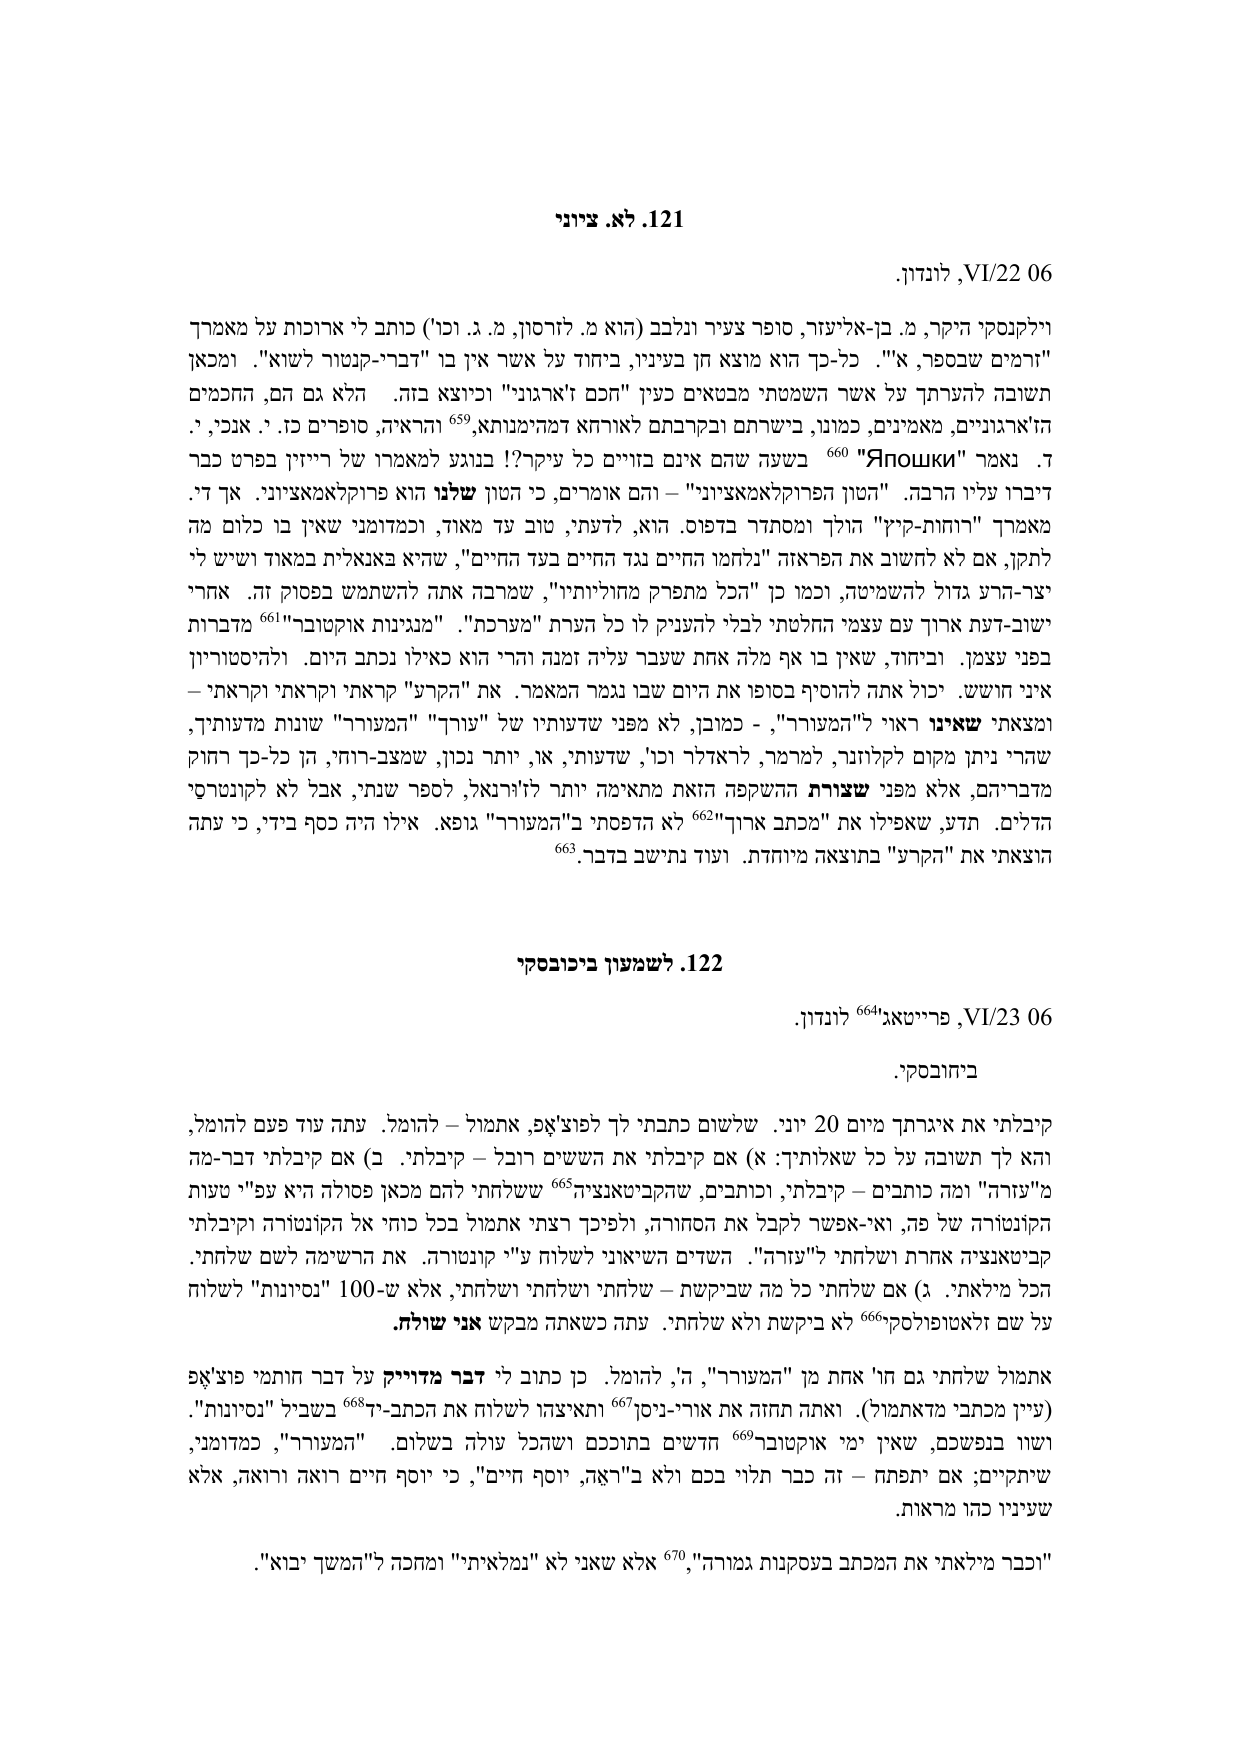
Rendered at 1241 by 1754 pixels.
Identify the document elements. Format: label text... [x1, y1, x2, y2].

text קיבלתי את איגרתך מיום 20 יוני. שלשום כתבתי לך לפוצ'אָפ, אתמול – להומל. עתה עוד פעם להומל, והא לך תשובה על כל שאלותיך: א) אם קיבלתי את הששים רובל – קיבלתי. ב) אם קיבלתי דבר-מה מ"עזרה" ומה כותבים – קיבלתי, וכותבים, שהקביטאנציה ששלחתי להם מכאן פסולה היא עפ"י טעות הקוֹנטוֹרה של פה, ואי-אפשר לקבל את הסחורה, ולפיכך רצתי אתמול בכל כוחי אל הקוֹנטוֹרה וקיבלתי קביטאנציה אחרת ושלחתי ל"עזרה". השדים השיאוני לשלוח ע"י קונטורה. את הרשימה לשם שלחתי. הכל מילאתי. ג) אם שלחתי כל מה שביקשת – שלחתי ושלחתי ושלחתי, אלא ש-100 "נסיונות" לשלוח על שם זלאטופולסקי לא ביקשת ולא שלחתי. עתה כשאתה מבקש אני שולח. [187, 1109, 1053, 1336]
text 121. לא. ציוני [187, 204, 1053, 233]
text ביחובסקי. [187, 1055, 1053, 1084]
text אתמול שלחתי גם חו' אחת מן "המעורר", ה', להומל. כן כתוב לי דבר מדוייק על דבר חותמי פוצ'אֶפ (עיין מכתבי מדאתמול). ואתה תחזה את אורי-ניסן ותאיצהו לשלוח את הכתב-יד בשביל "נסיונות". ושוו בנפשכם, שאין ימי אוקטובר חדשים בתוככם ושהכל עולה בשלום. "המעורר", כמדומני, שיתקיים; אם יתפתח – זה כבר תלוי בכם ולא ב"ראֵה, יוסף חיים", כי יוסף חיים רואה ורואה, אלא שעיניו כהו מראות. [187, 1361, 1053, 1522]
text 122. לשמעון ביכובסקי [187, 948, 1053, 976]
text "וכבר מילאתי את המכתב בעסקנות גמורה", אלא שאני לא "נמלאיתי" ומחכה ל"המשך יבוא". [187, 1547, 1053, 1576]
text וילקנסקי היקר, מ. בן-אליעזר, סופר צעיר ונלבב (הוא מ. לזרסון, מ. ג. וכו') כותב לי ארוכות על מאמרך "זרמים שבספר, א'". כל-כך הוא מוצא חן בעיניו, ביחוד על אשר אין בו "דברי-קנטור לשוא". ומכאן תשובה להערתך על אשר השמטתי מבטאים כעין "חכם ז'ארגוני" וכיוצא בזה. הלא גם הם, החכמים הז'ארגוניים, מאמינים, כמונו, בישרתם ובקרבתם לאורחא דמהימנותא, והראיה, סופרים כז. י. אנכי, י.ד. נאמר "Япошки" בשעה שהם אינם בזויים כל עיקר?! בנוגע למאמרו של רייזין בפרט כבר דיברו עליו הרבה. "הטון הפרוקלאמאציוני" – והם אומרים, כי הטון שלנו הוא פרוקלאמאציוני. אך די. מאמרך "רוחות-קיץ" הולך ומסתדר בדפוס. הוא, לדעתי, טוב עד מאוד, וכמדומני שאין בו כלום מה לתקן, אם לא לחשוב את הפראזה "נלחמו החיים נגד החיים בעד החיים", שהיא בּאנאלית במאוד ושיש לי יצר-הרע גדול להשמיטה, וכמו כן "הכל מתפרק מחוליותיו", שמרבה אתה להשתמש בפסוק זה. אחרי ישוב-דעת ארוך עם עצמי החלטתי לבלי להעניק לו כל הערת "מערכת". "מנגינות אוקטובר" מדברות בפני עצמן. וביחוד, שאין בו אף מלה אחת שעבר עליה זמנה והרי הוא כאילו נכתב היום. ולהיסטוריון איני חושש. יכול אתה להוסיף בסופו את היום שבו נגמר המאמר. את "הקרע" קראתי וקראתי וקראתי – ומצאתי שאינו ראוי ל"המעורר", - כמובן, לא מפּני שדעותיו של "עורך" "המעורר" שונות מדעותיך, שהרי ניתן מקום לקלוזנר, למרמר, לראדלר וכו', שדעותי, או, יותר נכון, שמצב-רוחי, הן כל-כך רחוק מדבריהם, אלא מפּני שצורת ההשקפה הזאת מתאימה יותר לז'וּרנאל, לספר שנתי, אבל לא לקונטרסַי הדלים. תדע, שאפילו את "מכתב ארוך" לא הדפסתי ב"המעורר" גופא. אילו היה כסף בידי, כי עתה הוצאתי את "הקרע" בתוצאה מיוחדת. ועוד נתישב בדבר. [187, 312, 1053, 869]
text 06 VI/22, לונדון. [187, 258, 1053, 286]
text 06 VI/23, פרייטאג' לונדון. [187, 1002, 1053, 1030]
